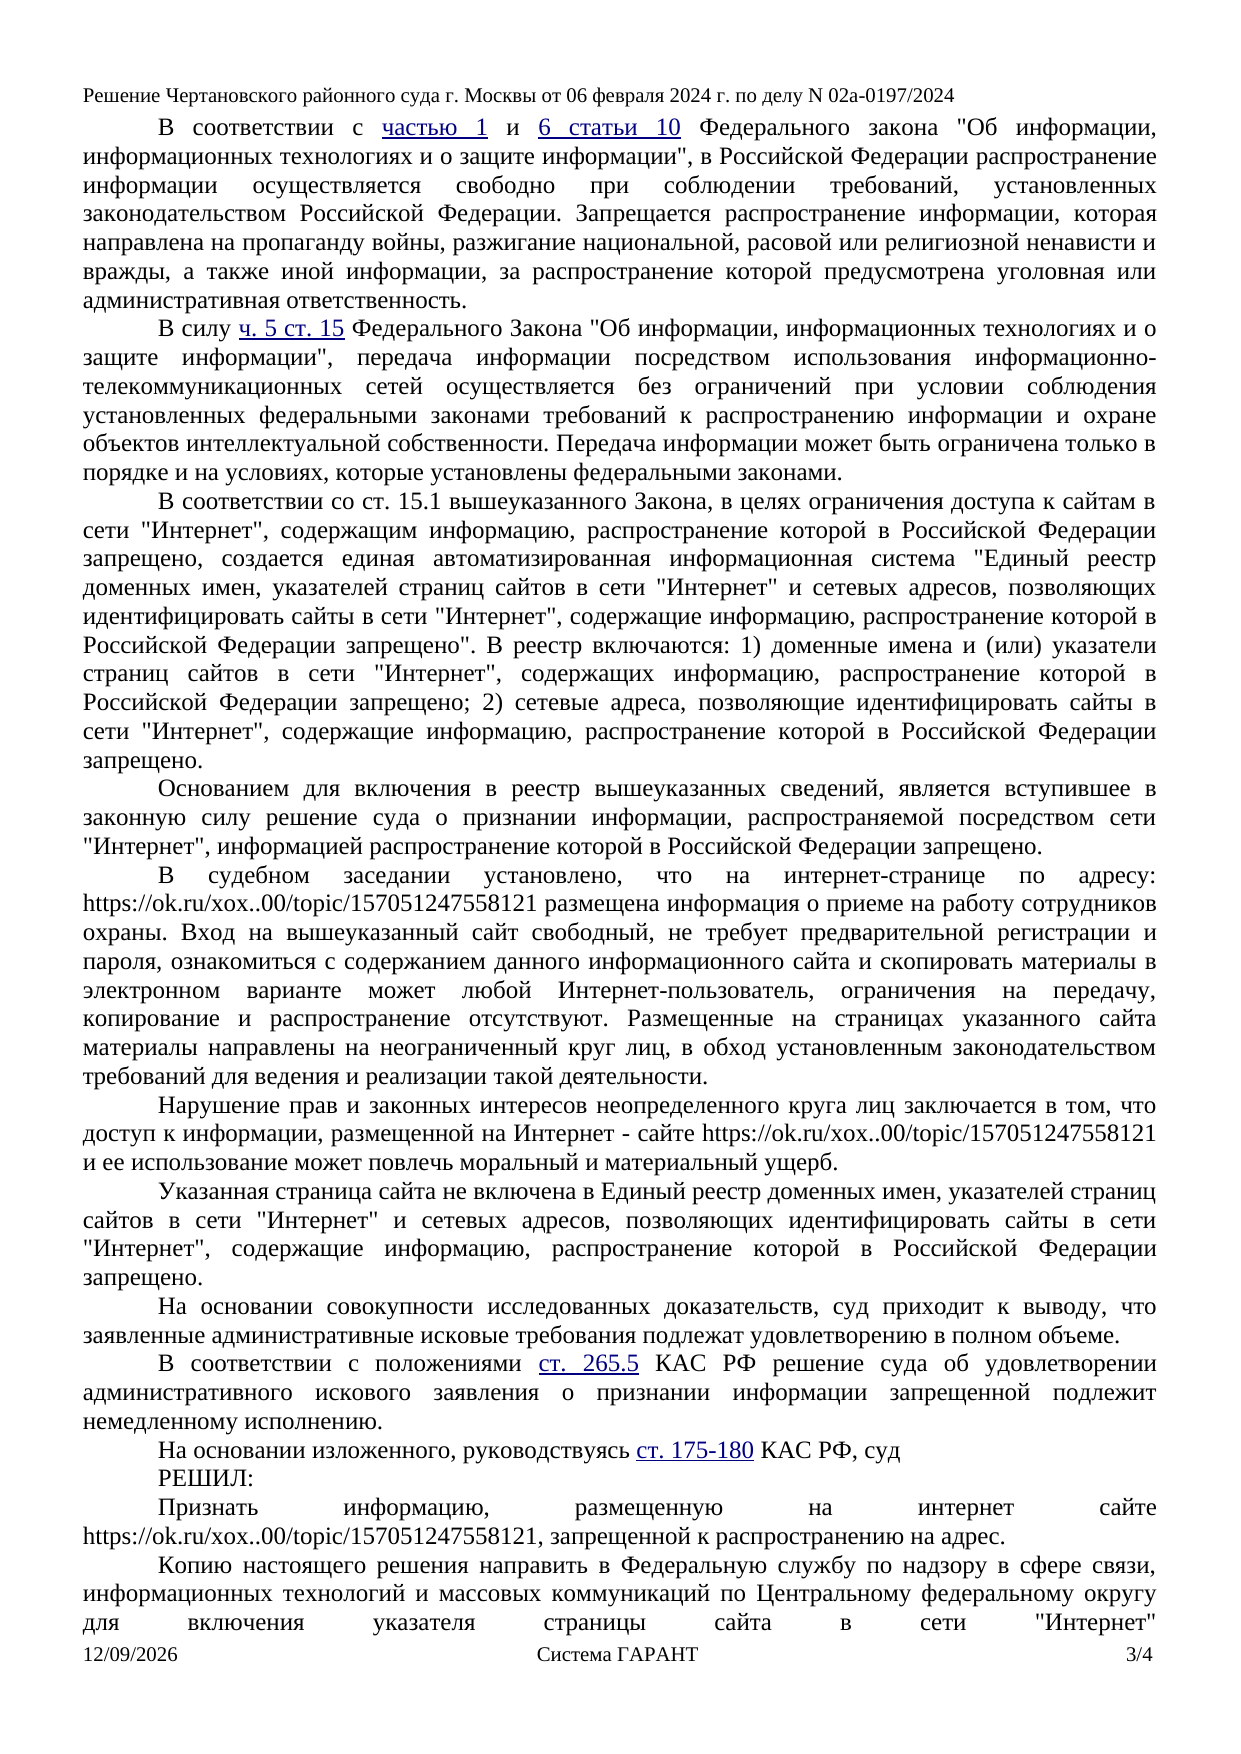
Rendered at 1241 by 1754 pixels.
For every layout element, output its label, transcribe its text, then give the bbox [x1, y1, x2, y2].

text РЕШИЛ: [83, 1463, 1157, 1492]
text Основанием для включения в реестр вышеуказанных сведений, является вступившее в законную силу решение суда о признании информации, распространяемой посредством сети "Интернет", информацией распространение которой в Российской Федерации запрещено. [83, 773, 1157, 860]
text В соответствии с положениями ст. 265.5 КАС РФ решение суда об удовлетворении административного искового заявления о признании информации запрещенной подлежит немедленному исполнению. [83, 1348, 1157, 1435]
text В силу ч. 5 ст. 15 Федерального Закона "Об информации, информационных технологиях и о защите информации", передача информации посредством использования информационно-телекоммуникационных сетей осуществляется без ограничений при условии соблюдения установленных федеральными законами требований к распространению информации и охране объектов интеллектуальной собственности. Передача информации может быть ограничена только в порядке и на условиях, которые установлены федеральными законами. [83, 313, 1157, 486]
text Копию настоящего решения направить в Федеральную службу по надзору в сфере связи, информационных технологий и массовых коммуникаций по Центральному федеральному округу для включения указателя страницы сайта в сети "Интернет" [83, 1550, 1157, 1636]
text В соответствии со ст. 15.1 вышеуказанного Закона, в целях ограничения доступа к сайтам в сети "Интернет", содержащим информацию, распространение которой в Российской Федерации запрещено, создается единая автоматизированная информационная система "Единый реестр доменных имен, указателей страниц сайтов в сети "Интернет" и сетевых адресов, позволяющих идентифицировать сайты в сети "Интернет", содержащие информацию, распространение которой в Российской Федерации запрещено". В реестр включаются: 1) доменные имена и (или) указатели страниц сайтов в сети "Интернет", содержащих информацию, распространение которой в Российской Федерации запрещено; 2) сетевые адреса, позволяющие идентифицировать сайты в сети "Интернет", содержащие информацию, распространение которой в Российской Федерации запрещено. [83, 486, 1157, 773]
text На основании изложенного, руководствуясь ст. 175-180 КАС РФ, суд [83, 1435, 1157, 1463]
text В соответствии с частью 1 и 6 статьи 10 Федерального закона "Об информации, информационных технологиях и о защите информации", в Российской Федерации распространение информации осуществляется свободно при соблюдении требований, установленных законодательством Российской Федерации. Запрещается распространение информации, которая направлена на пропаганду войны, разжигание национальной, расовой или религиозной ненависти и вражды, а также иной информации, за распространение которой предусмотрена уголовная или административная ответственность. [83, 112, 1157, 313]
text В судебном заседании установлено, что на интернет-странице по адресу: https://ok.ru/xox..00/topic/157051247558121 размещена информация о приеме на работу сотрудников охраны. Вход на вышеуказанный сайт свободный, не требует предварительной регистрации и пароля, ознакомиться с содержанием данного информационного сайта и скопировать материалы в электронном варианте может любой Интернет-пользователь, ограничения на передачу, копирование и распространение отсутствуют. Размещенные на страницах указанного сайта материалы направлены на неограниченный круг лиц, в обход установленным законодательством требований для ведения и реализации такой деятельности. [83, 860, 1157, 1090]
text На основании совокупности исследованных доказательств, суд приходит к выводу, что заявленные административные исковые требования подлежат удовлетворению в полном объеме. [83, 1291, 1157, 1348]
text Указанная страница сайта не включена в Единый реестр доменных имен, указателей страниц сайтов в сети "Интернет" и сетевых адресов, позволяющих идентифицировать сайты в сети "Интернет", содержащие информацию, распространение которой в Российской Федерации запрещено. [83, 1176, 1157, 1291]
text Нарушение прав и законных интересов неопределенного круга лиц заключается в том, что доступ к информации, размещенной на Интернет - сайте https://ok.ru/xox..00/topic/157051247558121 и ее использование может повлечь моральный и материальный ущерб. [83, 1090, 1157, 1176]
text Признать информацию, размещенную на интернет сайте https://ok.ru/xox..00/topic/157051247558121, запрещенной к распространению на адрес. [83, 1492, 1157, 1550]
